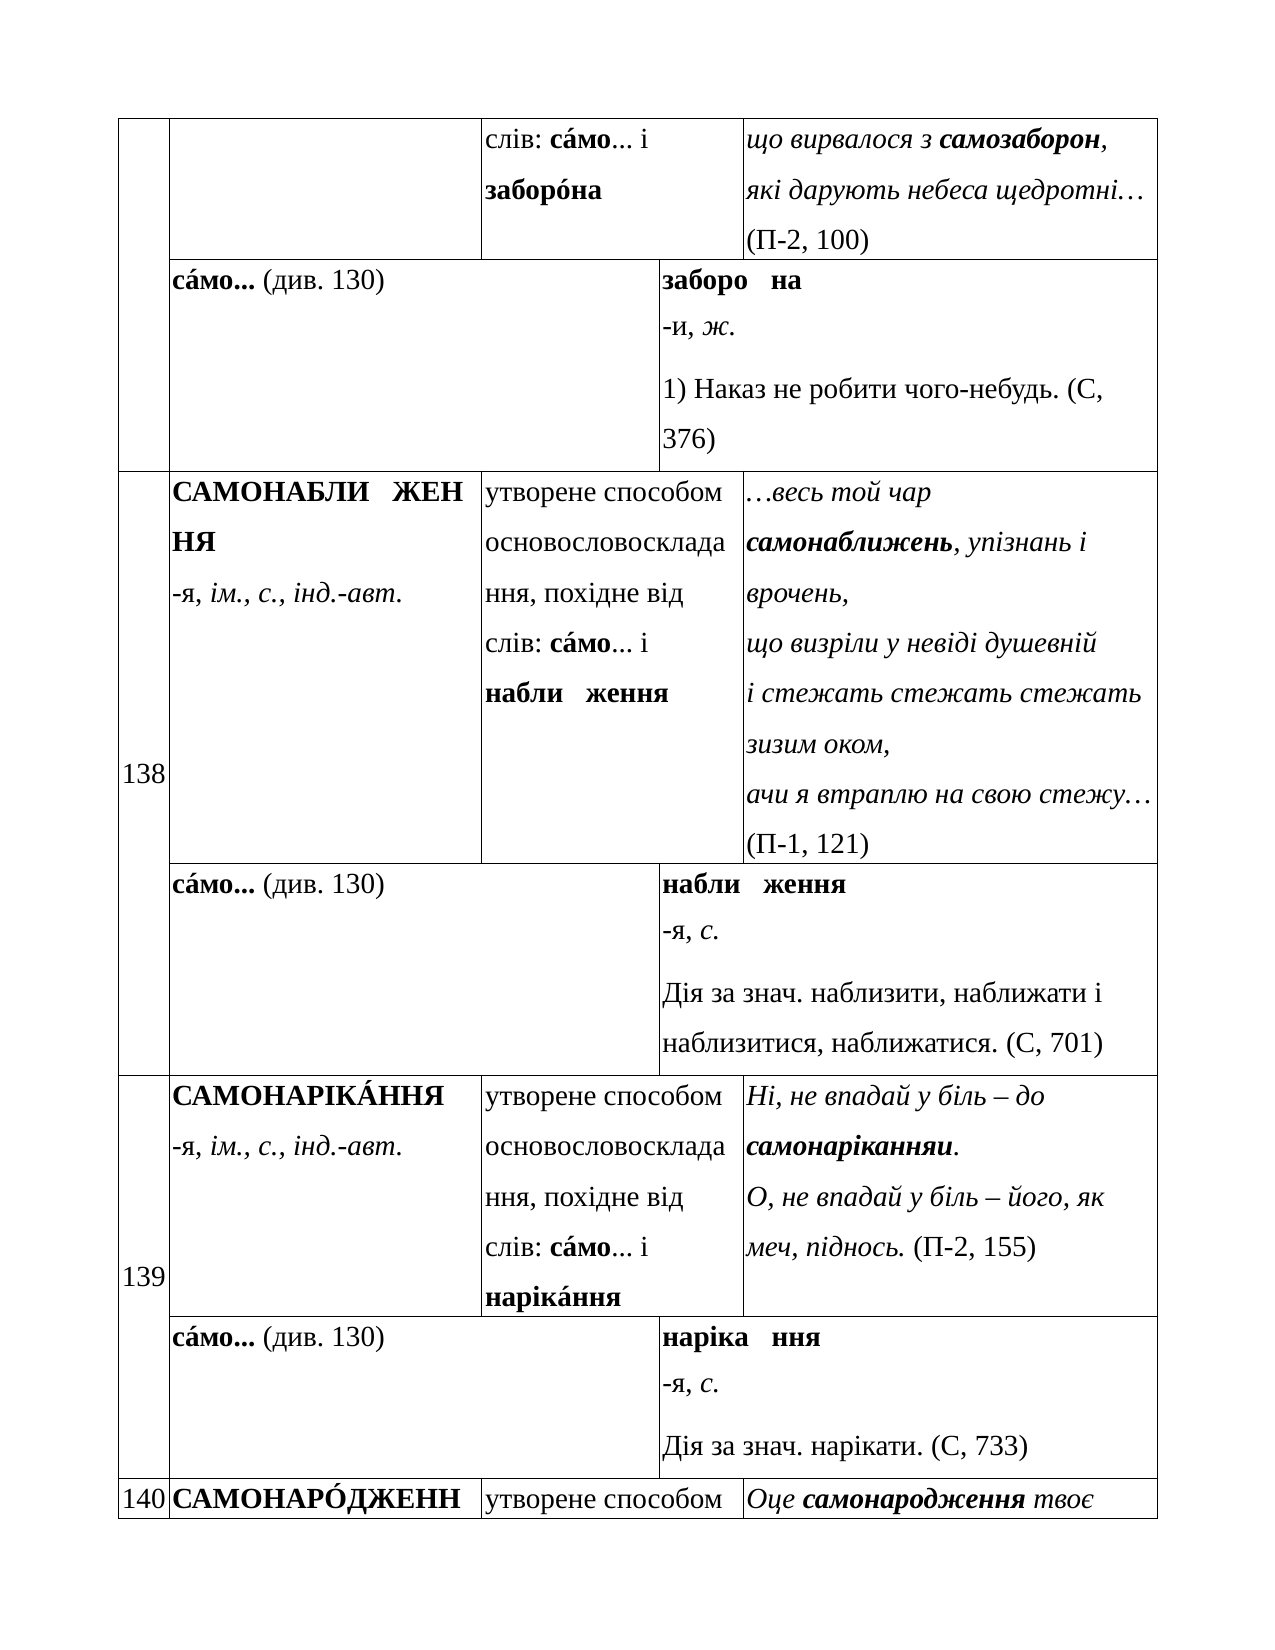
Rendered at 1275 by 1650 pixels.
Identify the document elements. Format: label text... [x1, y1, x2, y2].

table_cell Оце самонародження твоє [744, 1479, 1157, 1518]
table_cell що вирвалося з самозаборон, які дарують небеса щедротні… (П‑2, 100) [744, 119, 1157, 259]
table_cell Ні, не впадай у біль – до самонаріканняи. О, не впадай у біль – його, як меч, піднось. (П‑2, 155) [744, 1076, 1157, 1316]
table_cell нарікання -я, с. Дія за знач. нарікати. (С, 733) [660, 1317, 1157, 1477]
table_cell [170, 119, 481, 259]
table_cell Самонарікáння -я, ім., с., інд.-авт. [170, 1076, 481, 1316]
table_cell сáмо... (див. 130) [170, 260, 659, 471]
table_cell Самонаближення -я, ім., с., інд.-авт. [170, 472, 481, 863]
table_cell …весь той чар самонаближень, упізнань і врочень, що визріли у невіді душевній і стежать стежать стежать зизим оком, ачи я втраплю на свою стежу… (П‑1, 121) [744, 472, 1157, 863]
table_cell 140 [119, 1479, 169, 1518]
table_cell утворене способом [482, 1479, 743, 1518]
table_cell Самонарóдженн [170, 1479, 481, 1518]
table_cell [119, 119, 169, 471]
table_cell утворене способом основословоскладання, похідне від слів: сáмо... і нарікáння [482, 1076, 743, 1316]
table_cell утворене способом основословоскладання, похідне від слів: сáмо... і наближення [482, 472, 743, 863]
table_cell сáмо... (див. 130) [170, 1317, 659, 1477]
table_cell 138 [119, 472, 169, 1075]
table_cell слів: сáмо... і заборóна [482, 119, 743, 259]
table_cell наближення -я, с. Дія за знач. наблизити, наближати і наблизитися, наближатися. (С, 701) [660, 864, 1157, 1075]
table_cell сáмо... (див. 130) [170, 864, 659, 1075]
table_cell 139 [119, 1076, 169, 1477]
table_cell заборона -и, ж. 1) Наказ не робити чого-небудь. (С, 376) [660, 260, 1157, 471]
